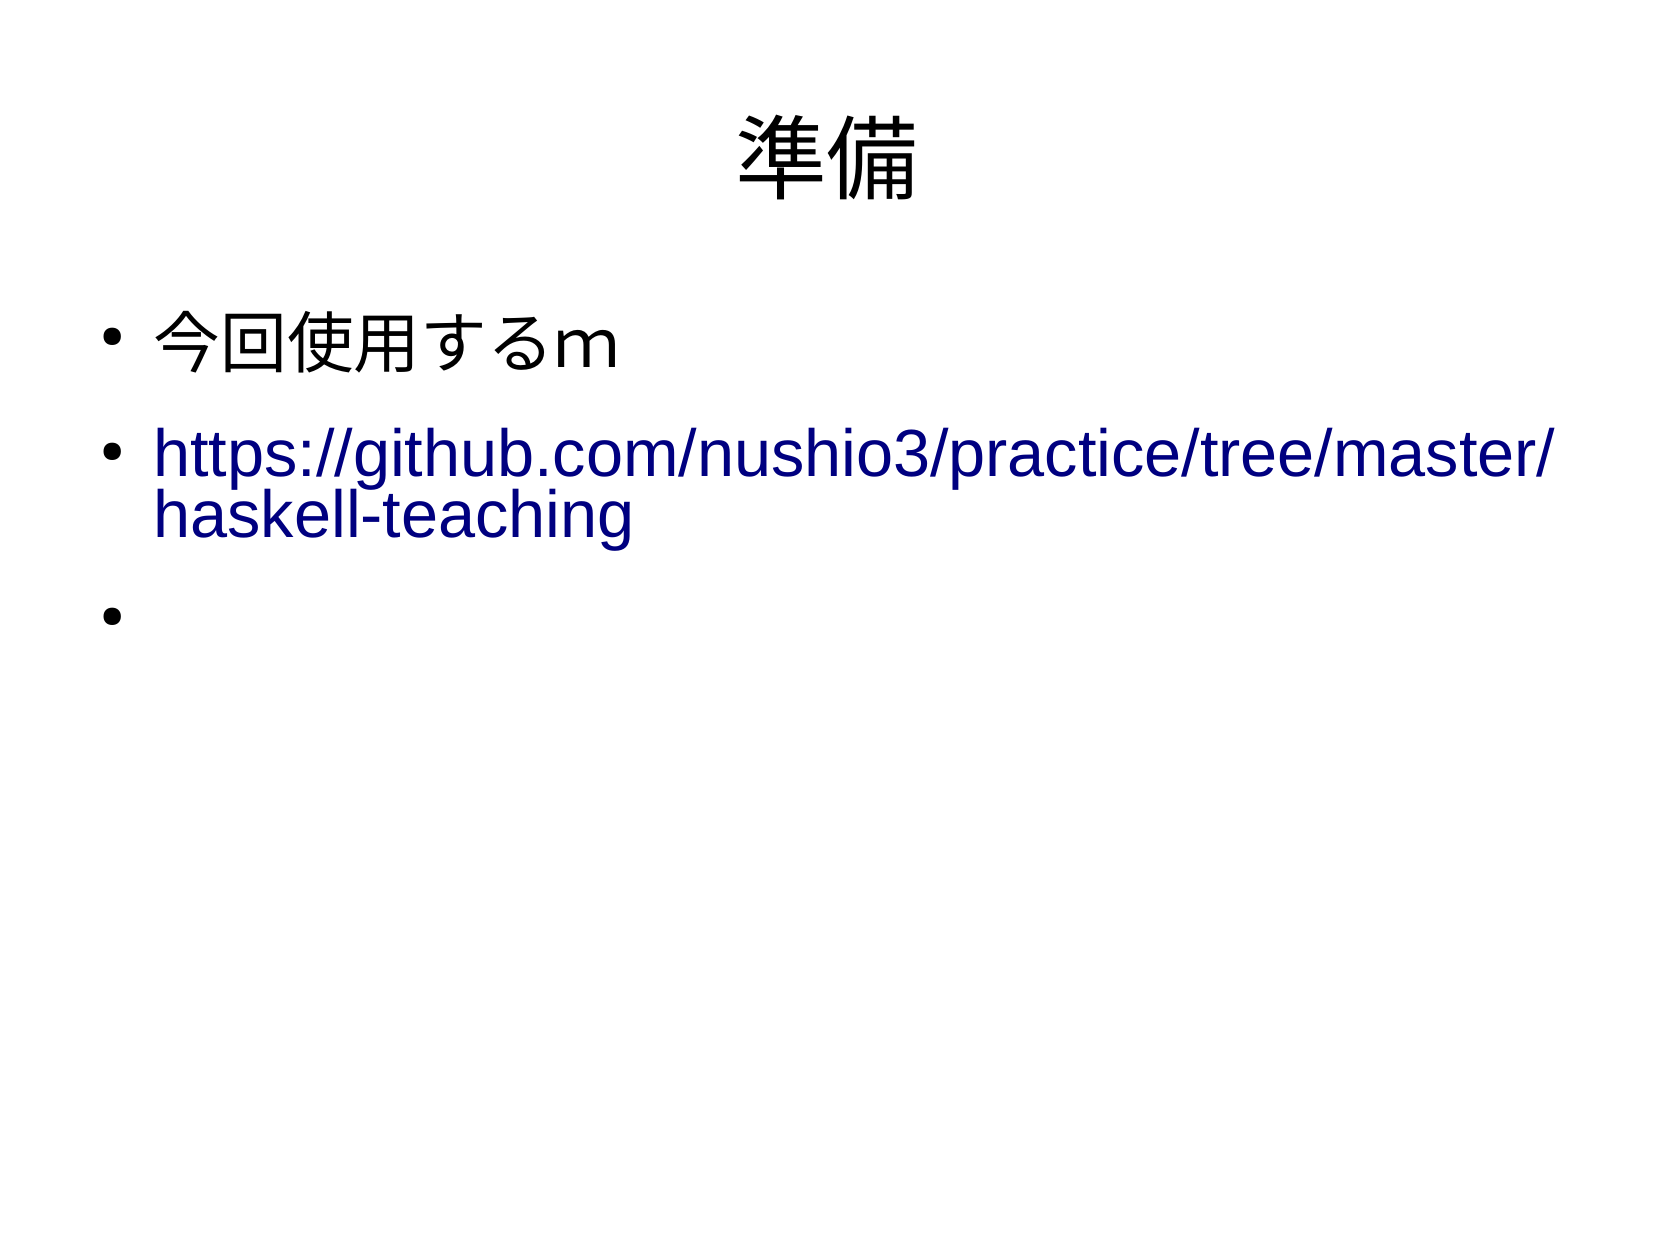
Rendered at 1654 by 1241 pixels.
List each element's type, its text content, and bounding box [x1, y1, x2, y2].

list 今回使用するｍ https://github.com/nushio3/practice/tree/master/haskell-teaching [82, 290, 1571, 1010]
title 準備 [82, 49, 1571, 257]
